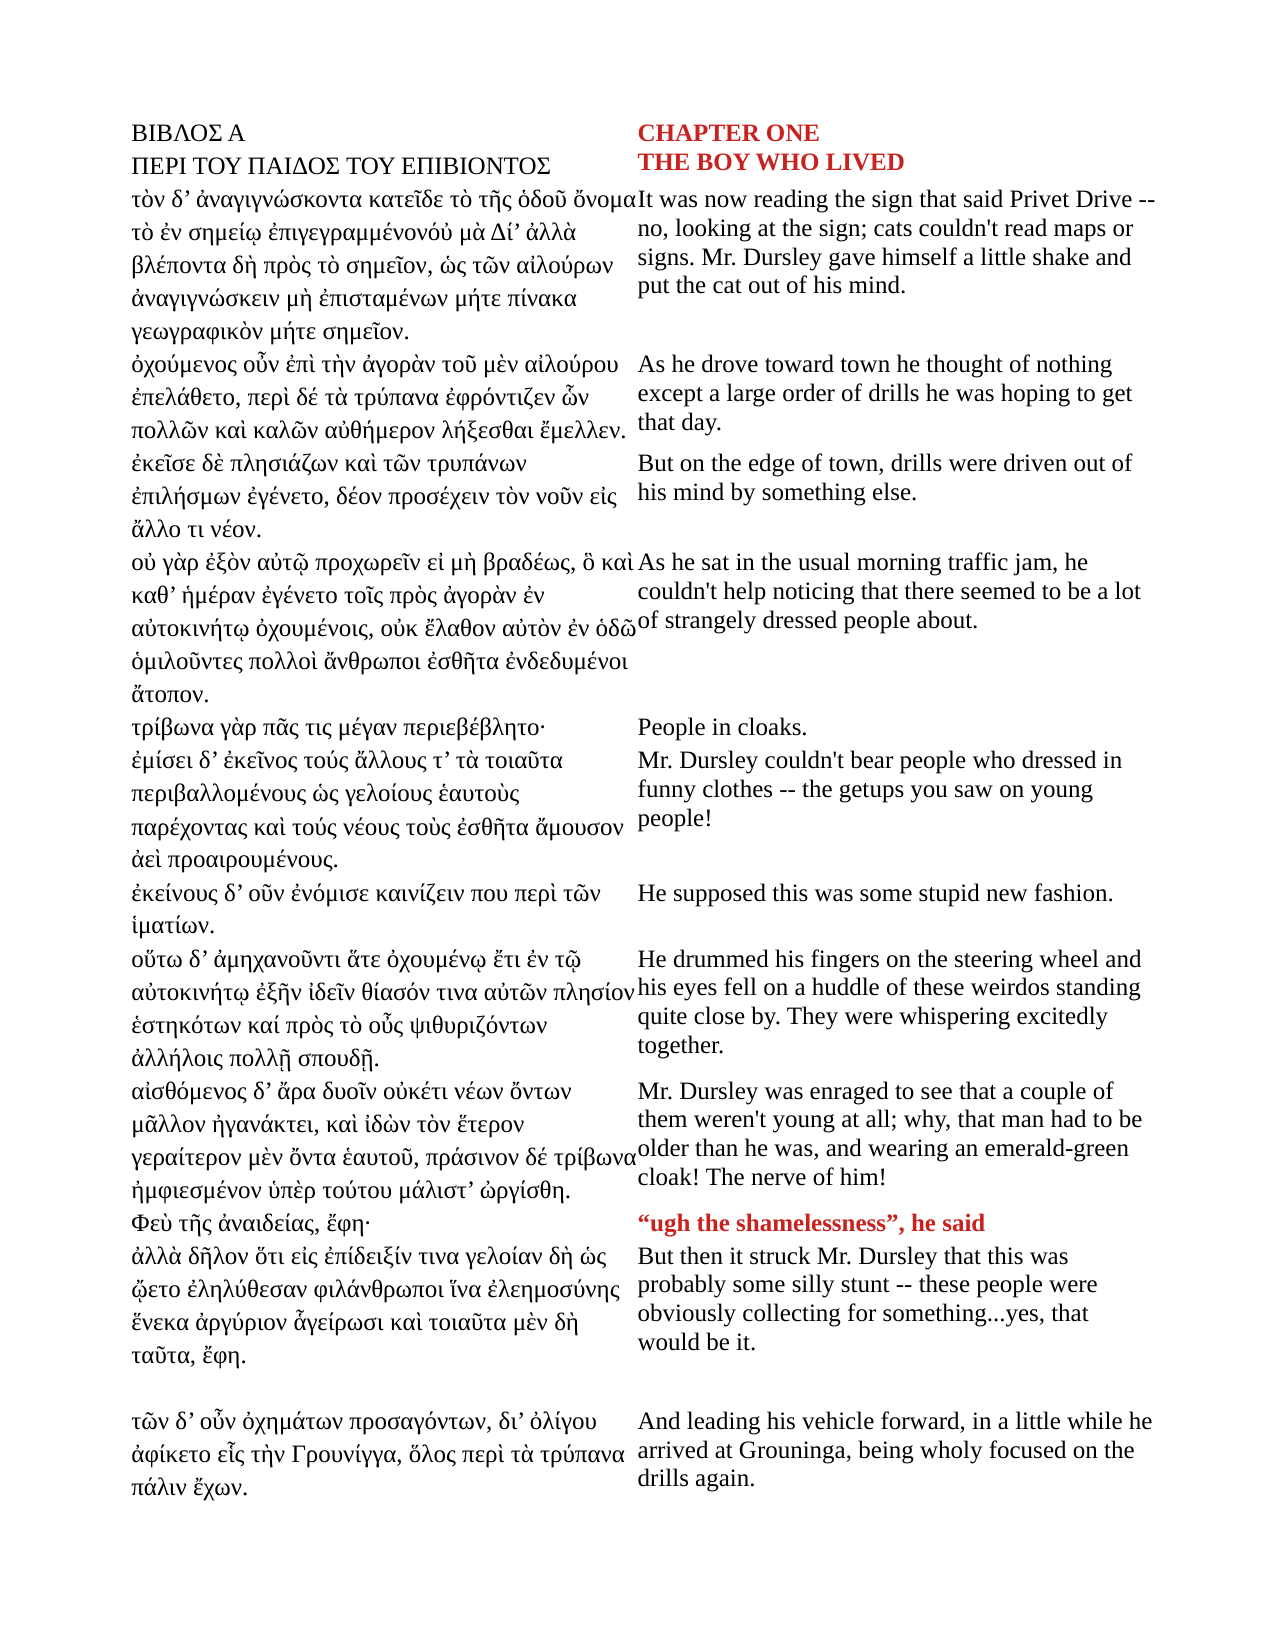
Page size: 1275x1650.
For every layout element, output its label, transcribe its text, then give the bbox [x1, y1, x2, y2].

table_cell As he sat in the usual morning traffic jam, he couldn't help noticing that there seemed to be a lot of strangely dressed people about. [638, 548, 1157, 712]
table_cell οὕτω δ’ ἀμηχανοῦντι ἅτε ὀχουμένῳ ἔτι ἐν τῷ αὐτοκινήτῳ ἐξῆν ἰδεῖν θίασόν τινα αὐτῶν πλησίον ἑστηκότων καί πρὸς τὸ οὖς ψιθυριζόντων ἀλλήλοις πολλῇ σπουδῇ. [131, 944, 637, 1076]
table_cell τῶν δ’ οὖν ὀχημάτων προσαγόντων, δι’ ὀλίγου ἀφίκετο εἷς τὴν Γρουνίγγα, ὅλος περὶ τὰ τρύπανα πάλιν ἔχων. [131, 1406, 637, 1505]
table_header CHAPTER ONE THE BOY WHO LIVED [638, 118, 1157, 184]
table_cell But on the edge of town, drills were driven out of his mind by something else. [638, 448, 1157, 547]
table_cell Mr. Dursley couldn't bear people who dressed in funny clothes -- the getups you saw on young people! [638, 746, 1157, 878]
table_cell οὐ γὰρ ἐξὸν αὐτῷ προχωρεῖν εἰ μὴ βραδέως, ὃ καὶ καθ’ ἡμέραν ἐγένετο τοῖς πρὸς ἀγορὰν ἐν αὐτοκινήτῳ ὀχουμένοις, οὐκ ἔλαθον αὐτὸν ἐν ὁδῶ ὁμιλοῦντες πολλοὶ ἄνθρωποι ἐσθῆτα ἐνδεδυμένοι ἄτοπον. [131, 548, 637, 712]
table_cell ὀχούμενος οὖν ἐπὶ τὴν ἀγορὰν τοῦ μὲν αἰλούρου ἐπελάθετο, περὶ δέ τὰ τρύπανα ἐφρόντιζεν ὧν πολλῶν καὶ καλῶν αὐθήμερον λήξεσθαι ἔμελλεν. [131, 349, 637, 448]
table_cell τὸν δ’ ἀναγιγνώσκοντα κατεῖδε τὸ τῆς ὁδοῦ ὄνομα τὸ ἐν σημείῳ ἐπιγεγραμμένονόὐ μὰ Δί’ ἀλλὰ βλέποντα δὴ πρὸς τὸ σημεῖον, ὡς τῶν αἰλούρων ἀναγιγνώσκειν μὴ ἐπισταμένων μήτε πίνακα γεωγραφικὸν μήτε σημεῖον. [131, 184, 637, 349]
table_cell People in cloaks. [638, 713, 1157, 746]
table_cell τρίβωνα γὰρ πᾶς τις μέγαν περιεβέβλητο· [131, 713, 637, 746]
table_cell ἐκεῖσε δὲ πλησιάζων καὶ τῶν τρυπάνων ἐπιλήσμων ἐγένετο, δέον προσέχειν τὸν νοῦν εἰς ἄλλο τι νέον. [131, 448, 637, 547]
table_cell αἰσθόμενος δ’ ἄρα δυοῖν οὐκέτι νέων ὄντων μᾶλλον ἠγανάκτει, καὶ ἰδὼν τὸν ἕτερον γεραίτερον μὲν ὄντα ἑαυτοῦ, πράσινον δέ τρίβωνα ἠμφιεσμένον ὑπὲρ τούτου μάλιστ’ ὠργίσθη. [131, 1076, 637, 1208]
table_cell “ugh the shamelessness”, he said [638, 1208, 1157, 1241]
table_header ΒΙΒΛΟΣ Α ΠΕΡΙ ΤΟΥ ΠΑΙΔΟΣ ΤΟΥ ΕΠΙΒΙΟΝΤΟΣ [131, 118, 637, 184]
table_cell It was now reading the sign that said Privet Drive -- no, looking at the sign; cats couldn't read maps or signs. Mr. Dursley gave himself a little shake and put the cat out of his mind. [638, 184, 1157, 349]
table_cell ἐκείνους δ’ οῦν ἐνόμισε καινίζειν που περὶ τῶν ἱματίων. [131, 878, 637, 944]
table_cell He supposed this was some stupid new fashion. [638, 878, 1157, 944]
table_cell And leading his vehicle forward, in a little while he arrived at Grouninga, being wholy focused on the drills again. [638, 1406, 1157, 1505]
table_cell Φεὺ τῆς ἀναιδείας, ἔφη· [131, 1208, 637, 1241]
table_cell Mr. Dursley was enraged to see that a couple of them weren't young at all; why, that man had to be older than he was, and wearing an emerald-green cloak! The nerve of him! [638, 1076, 1157, 1208]
table_cell He drummed his fingers on the steering wheel and his eyes fell on a huddle of these weirdos standing quite close by. They were whispering excitedly together. [638, 944, 1157, 1076]
table_cell ἐμίσει δ’ ἐκεῖνος τούς ἄλλους τ’ τὰ τοιαῦτα περιβαλλομένους ὡς γελοίους ἑαυτοὺς παρέχοντας καὶ τούς νέους τοὺς ἐσθῆτα ἄμουσον ἀεὶ προαιρουμένους. [131, 746, 637, 878]
table_cell ἀλλὰ δῆλον ὅτι εἰς ἐπίδειξίν τινα γελοίαν δὴ ὡς ᾤετο ἐληλύθεσαν φιλάνθρωποι ἵνα ἐλεημοσύνης ἕνεκα ἀργύριον ἇγείρωσι καὶ τοιαῦτα μὲν δὴ ταῦτα, ἔφη. [131, 1241, 637, 1406]
table_cell As he drove toward town he thought of nothing except a large order of drills he was hoping to get that day. [638, 349, 1157, 448]
table_cell But then it struck Mr. Dursley that this was probably some silly stunt -- these people were obviously collecting for something...yes, that would be it. [638, 1241, 1157, 1406]
